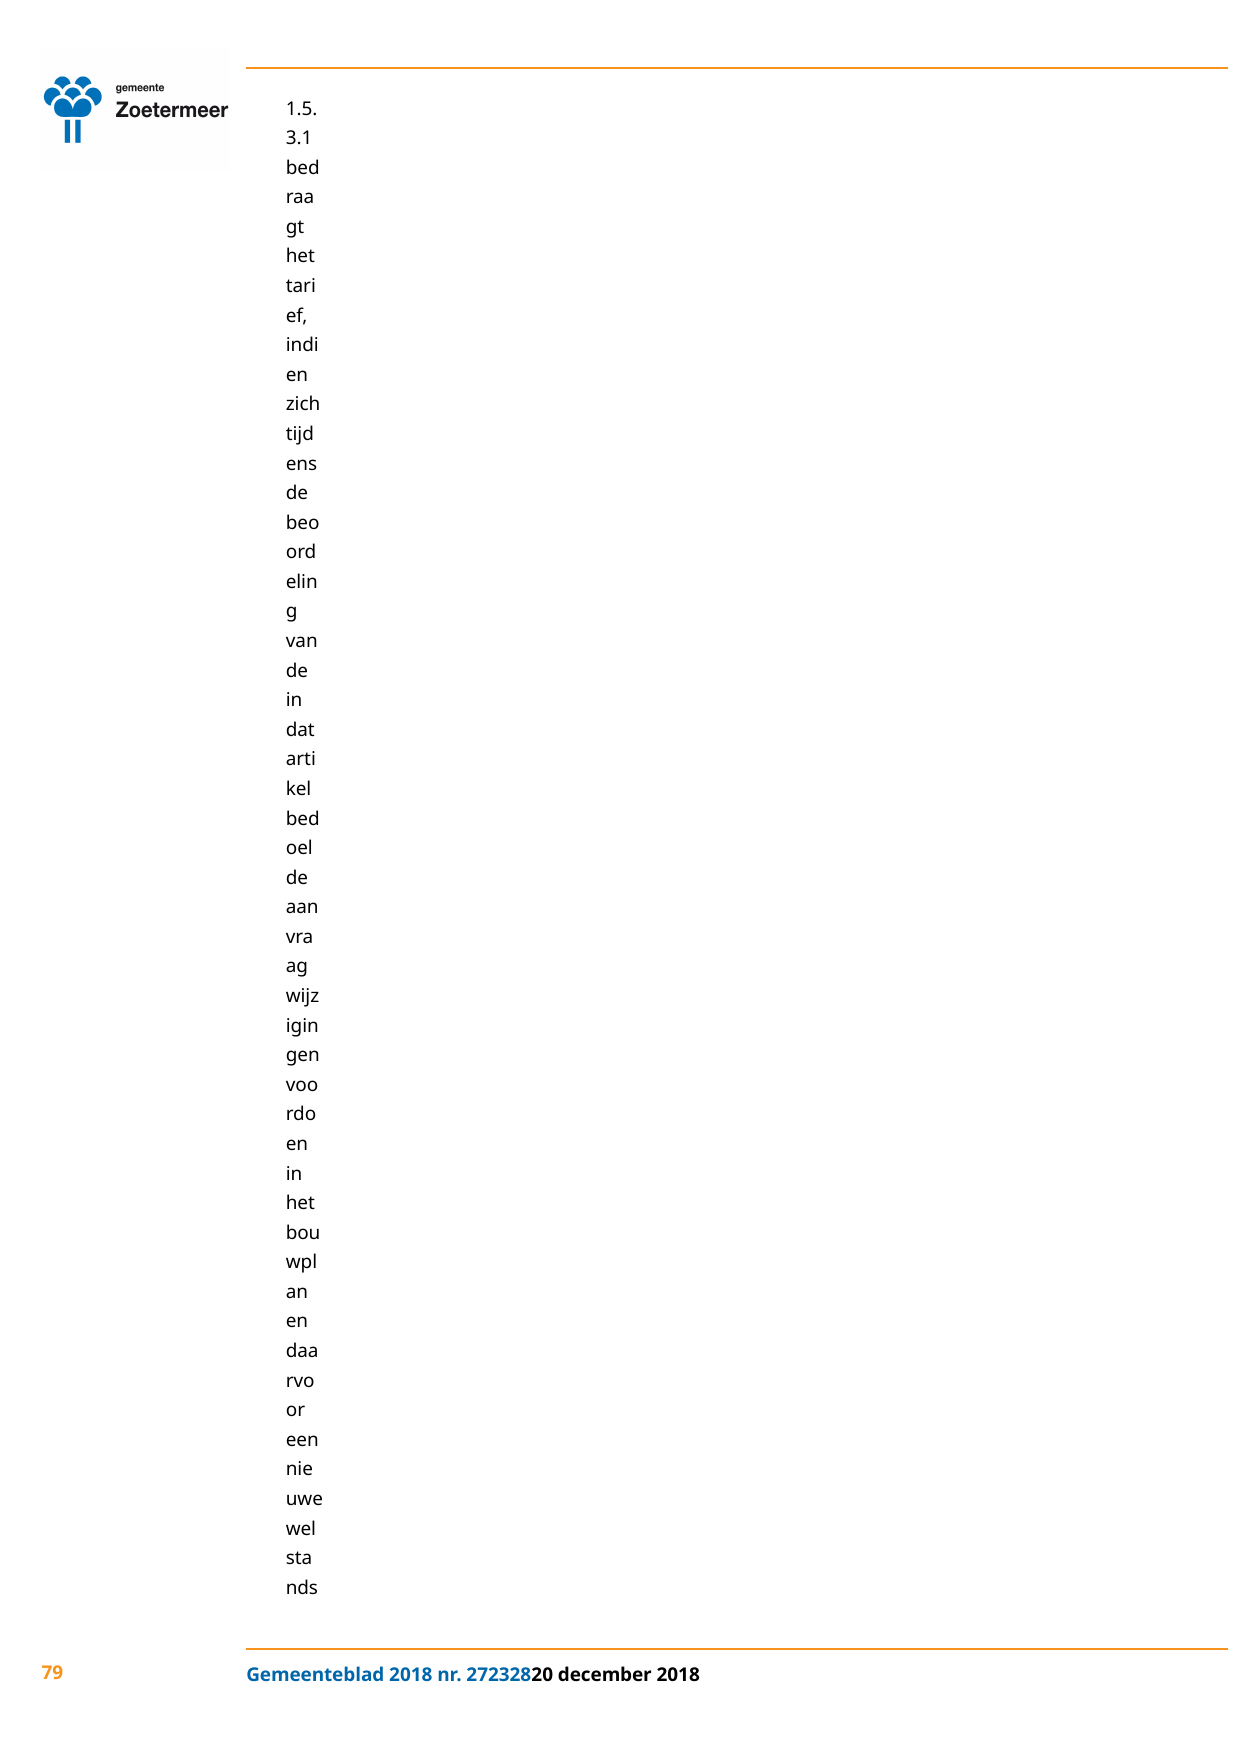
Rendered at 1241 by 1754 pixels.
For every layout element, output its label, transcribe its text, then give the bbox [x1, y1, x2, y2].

table_cell [361, 95, 398, 1600]
table_cell [248, 95, 286, 1600]
table_cell [323, 95, 361, 1600]
picture [41, 47, 231, 172]
table_cell 1.5.3.1 bedraagt het tarief, indien zich tijdens de beoordeling van de in dat artikel bedoelde aanvraag wijzigingen voordoen in het bouwplan en daarvoor een nieuwe welstands [286, 95, 323, 1600]
